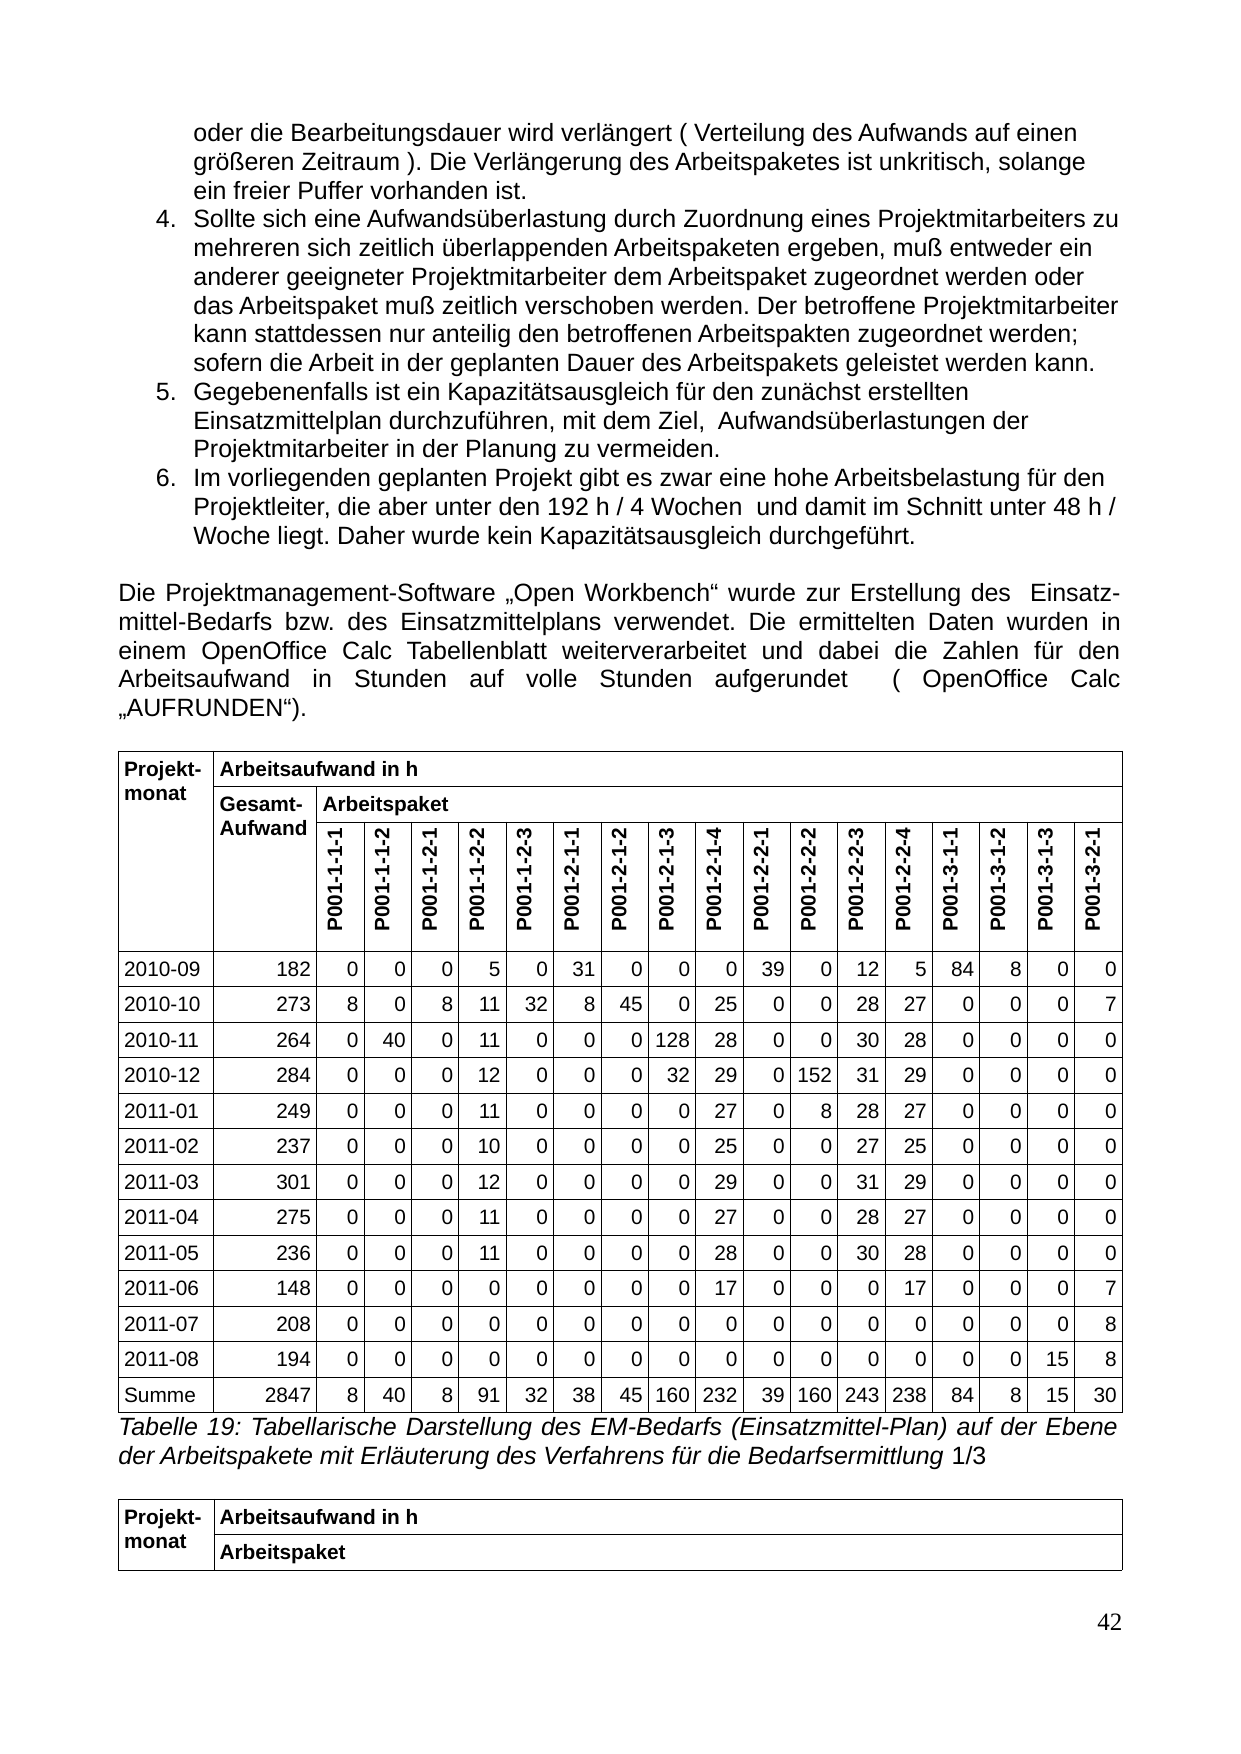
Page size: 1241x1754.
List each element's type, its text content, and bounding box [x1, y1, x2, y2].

table_cell 0 [507, 1094, 553, 1128]
table_cell 17 [886, 1271, 932, 1306]
table_cell 2847 [214, 1378, 316, 1412]
table_cell 0 [649, 1129, 695, 1164]
table_cell 160 [791, 1378, 837, 1412]
table_cell 301 [214, 1165, 316, 1199]
table_cell 0 [1075, 1094, 1122, 1128]
table_cell 182 [214, 952, 316, 986]
list Sollte sich eine Aufwandsüberlastung durch Zuordnung eines Projektmitarbeiters zu mehreren sich zeitlich überlappenden Arbeitspaketen ergeben, muß entweder ein anderer geeigneter Projektmitarbeiter dem Arbeitspaket zugeordnet werden oder das Arbeitspaket muß zeitlich verschoben werden. Der betroffene Projektmitarbeiter kann stattdessen nur anteilig den betroffenen Arbeitspakten zugeordnet werden; sofern die Arbeit in der geplanten Dauer des Arbeitspakets geleistet werden kann. [156, 204, 1122, 377]
table_cell 11 [459, 1023, 506, 1057]
table_cell 5 [886, 952, 932, 986]
table_cell 8 [791, 1094, 837, 1128]
table_cell 0 [554, 1271, 601, 1306]
table_cell 0 [554, 1307, 601, 1341]
table_cell 2010-10 [119, 987, 213, 1022]
table_cell 0 [412, 1023, 458, 1057]
table_cell 0 [317, 1094, 364, 1128]
table_cell 11 [459, 1200, 506, 1235]
table_cell 0 [933, 1058, 979, 1093]
table_cell 8 [412, 987, 458, 1022]
table_cell 238 [886, 1378, 932, 1412]
table_cell 0 [317, 952, 364, 986]
table_cell 10 [459, 1129, 506, 1164]
table_cell 0 [744, 1271, 790, 1306]
table_cell 0 [602, 1342, 648, 1377]
table_cell 2011-04 [119, 1200, 213, 1235]
table_cell 8 [317, 987, 364, 1022]
table_cell 0 [980, 1200, 1027, 1235]
table_cell 0 [317, 1200, 364, 1235]
table_cell 0 [365, 1307, 411, 1341]
table_cell 0 [838, 1271, 885, 1306]
table_cell 28 [838, 1200, 885, 1235]
table_cell 2011-02 [119, 1129, 213, 1164]
text Die Projektmanagement-Software „Open Workbench“ wurde zur Erstellung des Einsatz-mittel-Bedarfs bzw. des Einsatzmittelplans verwendet. Die ermittelten Daten wurden in einem OpenOffice Calc Tabellenblatt weiterverarbeitet und dabei die Zahlen für den Arbeitsaufwand in Stunden auf volle Stunden aufgerundet ( OpenOffice Calc „AUFRUNDEN“). [118, 578, 1122, 722]
table_cell 0 [459, 1307, 506, 1341]
table_cell 0 [1075, 1023, 1122, 1057]
table_cell P001-3-2-1 [1075, 823, 1122, 951]
table_cell 27 [886, 987, 932, 1022]
table_cell 0 [602, 1023, 648, 1057]
table_cell 28 [696, 1023, 743, 1057]
table_cell 0 [365, 1200, 411, 1235]
table_cell 11 [459, 1236, 506, 1270]
table_cell 0 [791, 1023, 837, 1057]
table_cell 29 [696, 1058, 743, 1093]
table_cell 39 [744, 952, 790, 986]
table_cell 12 [459, 1165, 506, 1199]
table_cell 0 [791, 1165, 837, 1199]
table_cell 0 [507, 952, 553, 986]
table_cell 0 [933, 1271, 979, 1306]
table_cell 0 [317, 1271, 364, 1306]
table_cell 15 [1028, 1342, 1074, 1377]
table_cell 0 [365, 1058, 411, 1093]
table_cell 0 [1028, 987, 1074, 1022]
table_cell 8 [980, 1378, 1027, 1412]
table_header Projekt-monat [119, 1500, 214, 1570]
table_cell 11 [459, 1094, 506, 1128]
table_cell 0 [933, 1129, 979, 1164]
table_cell P001-1-2-3 [507, 823, 553, 951]
table_cell 249 [214, 1094, 316, 1128]
table_cell 194 [214, 1342, 316, 1377]
table_cell 208 [214, 1307, 316, 1341]
table_cell 0 [838, 1342, 885, 1377]
table_cell 0 [649, 952, 695, 986]
table_cell 45 [602, 987, 648, 1022]
table_cell 0 [507, 1271, 553, 1306]
table_cell 0 [744, 1200, 790, 1235]
table_cell 0 [886, 1342, 932, 1377]
table_cell 27 [696, 1094, 743, 1128]
table_cell P001-2-1-4 [696, 823, 743, 951]
table_cell 84 [933, 952, 979, 986]
table_cell P001-1-2-2 [459, 823, 506, 951]
table_cell 0 [412, 1342, 458, 1377]
list oder die Bearbeitungsdauer wird verlängert ( Verteilung des Aufwands auf einen größeren Zeitraum ). Die Verlängerung des Arbeitspaketes ist unkritisch, solange ein freier Puffer vorhanden ist. [156, 118, 1122, 204]
table_cell 28 [696, 1236, 743, 1270]
table_cell 8 [1075, 1342, 1122, 1377]
table_cell 0 [554, 1129, 601, 1164]
table_cell 0 [744, 1307, 790, 1341]
table_cell 0 [744, 1023, 790, 1057]
table_cell 0 [412, 952, 458, 986]
table_cell 0 [980, 1236, 1027, 1270]
table_cell 0 [507, 1129, 553, 1164]
table_cell 2011-01 [119, 1094, 213, 1128]
table_cell 284 [214, 1058, 316, 1093]
table_cell 0 [744, 1058, 790, 1093]
table_cell P001-3-1-2 [980, 823, 1027, 951]
table_cell P001-2-1-3 [649, 823, 695, 951]
table_cell 0 [696, 952, 743, 986]
table_cell 0 [365, 1165, 411, 1199]
table_cell 0 [744, 987, 790, 1022]
table_cell 0 [602, 1236, 648, 1270]
table_cell 0 [365, 1094, 411, 1128]
table_cell 0 [507, 1307, 553, 1341]
table_cell 0 [980, 1094, 1027, 1128]
table_cell 0 [649, 1236, 695, 1270]
table_cell 0 [602, 1200, 648, 1235]
table_cell 0 [412, 1271, 458, 1306]
table_cell 5 [459, 952, 506, 986]
table_cell P001-1-2-1 [412, 823, 458, 951]
table_cell P001-2-1-1 [554, 823, 601, 951]
table_cell 25 [696, 987, 743, 1022]
table_cell 0 [791, 1200, 837, 1235]
table_cell 0 [554, 1342, 601, 1377]
table_cell 2010-09 [119, 952, 213, 986]
table_cell 0 [838, 1307, 885, 1341]
table_cell 0 [933, 1165, 979, 1199]
table_cell 8 [554, 987, 601, 1022]
table_cell 0 [744, 1129, 790, 1164]
table_cell 236 [214, 1236, 316, 1270]
table_cell 0 [412, 1236, 458, 1270]
table_cell 0 [649, 1165, 695, 1199]
table_cell 0 [1028, 1307, 1074, 1341]
table_cell 0 [933, 1023, 979, 1057]
table_cell 237 [214, 1129, 316, 1164]
table_cell 0 [365, 1236, 411, 1270]
table_cell 0 [1075, 1165, 1122, 1199]
table_header Arbeitsaufwand in h [215, 1500, 1122, 1534]
table_cell 32 [649, 1058, 695, 1093]
table_cell 0 [933, 1200, 979, 1235]
table_cell 0 [507, 1236, 553, 1270]
table_cell 2011-03 [119, 1165, 213, 1199]
table_cell 28 [838, 1094, 885, 1128]
table_cell 0 [317, 1342, 364, 1377]
table_cell 27 [886, 1094, 932, 1128]
table_cell 0 [980, 1271, 1027, 1306]
table_cell 0 [317, 1165, 364, 1199]
table_cell 0 [933, 1342, 979, 1377]
list Im vorliegenden geplanten Projekt gibt es zwar eine hohe Arbeitsbelastung für den Projektleiter, die aber unter den 192 h / 4 Wochen und damit im Schnitt unter 48 h / Woche liegt. Daher wurde kein Kapazitätsausgleich durchgeführt. [156, 463, 1122, 549]
table_cell 17 [696, 1271, 743, 1306]
table_cell 243 [838, 1378, 885, 1412]
table_cell 152 [791, 1058, 837, 1093]
table_cell 0 [791, 952, 837, 986]
table_cell 264 [214, 1023, 316, 1057]
table_cell 0 [744, 1236, 790, 1270]
table_cell 0 [554, 1094, 601, 1128]
table_cell 0 [507, 1200, 553, 1235]
table_cell 0 [791, 1307, 837, 1341]
table_cell 2011-08 [119, 1342, 213, 1377]
table_cell 0 [365, 1271, 411, 1306]
table_cell 0 [412, 1094, 458, 1128]
table_cell 0 [317, 1129, 364, 1164]
table_cell Arbeitspaket [317, 787, 1122, 822]
table_cell 8 [317, 1378, 364, 1412]
table_cell 91 [459, 1378, 506, 1412]
table_cell 0 [696, 1342, 743, 1377]
table_cell 30 [1075, 1378, 1122, 1412]
table_cell 0 [649, 1307, 695, 1341]
table_cell 8 [412, 1378, 458, 1412]
table_header Arbeitsaufwand in h [214, 752, 1122, 786]
table_cell 0 [649, 1094, 695, 1128]
table_cell 0 [507, 1058, 553, 1093]
table_cell 0 [602, 1094, 648, 1128]
table_cell 25 [696, 1129, 743, 1164]
table_cell P001-2-2-1 [744, 823, 790, 951]
table_cell 0 [791, 1129, 837, 1164]
table_cell 0 [1075, 952, 1122, 986]
table_cell 0 [1075, 1129, 1122, 1164]
table_cell 2010-12 [119, 1058, 213, 1093]
table_cell 0 [317, 1307, 364, 1341]
table_cell P001-2-1-2 [602, 823, 648, 951]
table_cell P001-1-1-1 [317, 823, 364, 951]
table_cell 0 [507, 1165, 553, 1199]
table_cell 0 [1028, 1236, 1074, 1270]
table_cell 0 [602, 1307, 648, 1341]
table_cell 84 [933, 1378, 979, 1412]
table_cell 30 [838, 1023, 885, 1057]
table_cell 0 [744, 1094, 790, 1128]
table_cell 45 [602, 1378, 648, 1412]
table_cell 0 [554, 1200, 601, 1235]
table_cell 0 [649, 1200, 695, 1235]
table_cell 32 [507, 987, 553, 1022]
table_cell 0 [317, 1236, 364, 1270]
table_cell 0 [1028, 1058, 1074, 1093]
table_cell 31 [554, 952, 601, 986]
table_cell 27 [838, 1129, 885, 1164]
table_cell 0 [1075, 1058, 1122, 1093]
table_cell Gesamt-Aufwand [214, 787, 316, 951]
table_cell 232 [696, 1378, 743, 1412]
table_cell 7 [1075, 987, 1122, 1022]
table_cell 0 [602, 1058, 648, 1093]
table_cell 0 [649, 987, 695, 1022]
table_cell 275 [214, 1200, 316, 1235]
table_cell 27 [886, 1200, 932, 1235]
table_cell 12 [838, 952, 885, 986]
table_cell 273 [214, 987, 316, 1022]
table_cell 0 [1028, 1023, 1074, 1057]
table_cell Summe [119, 1378, 213, 1412]
table_cell 160 [649, 1378, 695, 1412]
table_cell 0 [744, 1165, 790, 1199]
table_cell 0 [791, 1236, 837, 1270]
table_cell P001-3-1-1 [933, 823, 979, 951]
table_cell 0 [1075, 1236, 1122, 1270]
text Tabelle 19: Tabellarische Darstellung des EM-Bedarfs (Einsatzmittel-Plan) auf der Ebene der Arbeitspakete mit Erläuterung des Verfahrens für die Bedarfsermittlung 1/3 [118, 1413, 1122, 1470]
table_cell 0 [365, 1129, 411, 1164]
table_cell 38 [554, 1378, 601, 1412]
table_cell 0 [365, 987, 411, 1022]
table_cell 0 [317, 1058, 364, 1093]
table_cell 0 [649, 1271, 695, 1306]
table_cell 0 [933, 1094, 979, 1128]
table_cell 0 [1028, 1271, 1074, 1306]
table_cell 0 [412, 1200, 458, 1235]
table_cell 15 [1028, 1378, 1074, 1412]
list Gegebenenfalls ist ein Kapazitätsausgleich für den zunächst erstellten Einsatzmittelplan durchzuführen, mit dem Ziel, Aufwandsüberlastungen der Projektmitarbeiter in der Planung zu vermeiden. [156, 377, 1122, 463]
table_cell 0 [696, 1307, 743, 1341]
table_cell Arbeitspaket [215, 1535, 1122, 1570]
table_cell 40 [365, 1023, 411, 1057]
table_cell 0 [554, 1023, 601, 1057]
table_cell 40 [365, 1378, 411, 1412]
table_cell 0 [933, 987, 979, 1022]
table_cell 28 [838, 987, 885, 1022]
table_cell 30 [838, 1236, 885, 1270]
table_cell 0 [507, 1342, 553, 1377]
table_cell 12 [459, 1058, 506, 1093]
table_cell 0 [459, 1271, 506, 1306]
table_cell 32 [507, 1378, 553, 1412]
table_cell 2010-11 [119, 1023, 213, 1057]
table_cell 0 [365, 1342, 411, 1377]
table_cell P001-2-2-4 [886, 823, 932, 951]
table_header Projekt-monat [119, 752, 213, 951]
table_cell 0 [365, 952, 411, 986]
table_cell 8 [1075, 1307, 1122, 1341]
table_cell 0 [980, 1023, 1027, 1057]
table_cell 0 [980, 1307, 1027, 1341]
table_cell 0 [980, 1342, 1027, 1377]
table_cell 0 [602, 952, 648, 986]
table_cell 29 [886, 1058, 932, 1093]
table_cell 0 [980, 987, 1027, 1022]
table_cell 0 [412, 1058, 458, 1093]
table_cell 0 [980, 1165, 1027, 1199]
table_cell 0 [507, 1023, 553, 1057]
table_cell 148 [214, 1271, 316, 1306]
table_cell 0 [602, 1165, 648, 1199]
table_cell 29 [886, 1165, 932, 1199]
table_cell 0 [649, 1342, 695, 1377]
table_cell 0 [886, 1307, 932, 1341]
table_cell 2011-06 [119, 1271, 213, 1306]
table_cell 7 [1075, 1271, 1122, 1306]
table_cell 31 [838, 1058, 885, 1093]
table_cell 25 [886, 1129, 932, 1164]
table_cell 11 [459, 987, 506, 1022]
table_cell 28 [886, 1236, 932, 1270]
table_cell P001-1-1-2 [365, 823, 411, 951]
table_cell 0 [933, 1307, 979, 1341]
table_cell 0 [1028, 1094, 1074, 1128]
table_cell 0 [554, 1236, 601, 1270]
table_cell 28 [886, 1023, 932, 1057]
table_cell 0 [980, 1129, 1027, 1164]
table_cell P001-2-2-2 [791, 823, 837, 951]
table_cell P001-2-2-3 [838, 823, 885, 951]
table_cell 29 [696, 1165, 743, 1199]
table_cell 0 [791, 987, 837, 1022]
table_cell 39 [744, 1378, 790, 1412]
table_cell 0 [317, 1023, 364, 1057]
table_cell 27 [696, 1200, 743, 1235]
table_cell 0 [1028, 1165, 1074, 1199]
table_cell 0 [554, 1165, 601, 1199]
table_cell 0 [1075, 1200, 1122, 1235]
table_cell 0 [412, 1307, 458, 1341]
table_cell 0 [1028, 952, 1074, 986]
table_cell 0 [602, 1129, 648, 1164]
table_cell 0 [1028, 1129, 1074, 1164]
table_cell 31 [838, 1165, 885, 1199]
table_cell 128 [649, 1023, 695, 1057]
table_cell 0 [980, 1058, 1027, 1093]
table_cell 2011-05 [119, 1236, 213, 1270]
table_cell 0 [412, 1165, 458, 1199]
table_cell 0 [602, 1271, 648, 1306]
table_cell 0 [791, 1342, 837, 1377]
table_cell 2011-07 [119, 1307, 213, 1341]
table_cell 8 [980, 952, 1027, 986]
table_cell 0 [412, 1129, 458, 1164]
table_cell 0 [933, 1236, 979, 1270]
table_cell 0 [744, 1342, 790, 1377]
table_cell P001-3-1-3 [1028, 823, 1074, 951]
table_cell 0 [791, 1271, 837, 1306]
table_cell 0 [554, 1058, 601, 1093]
table_cell 0 [459, 1342, 506, 1377]
table_cell 0 [1028, 1200, 1074, 1235]
